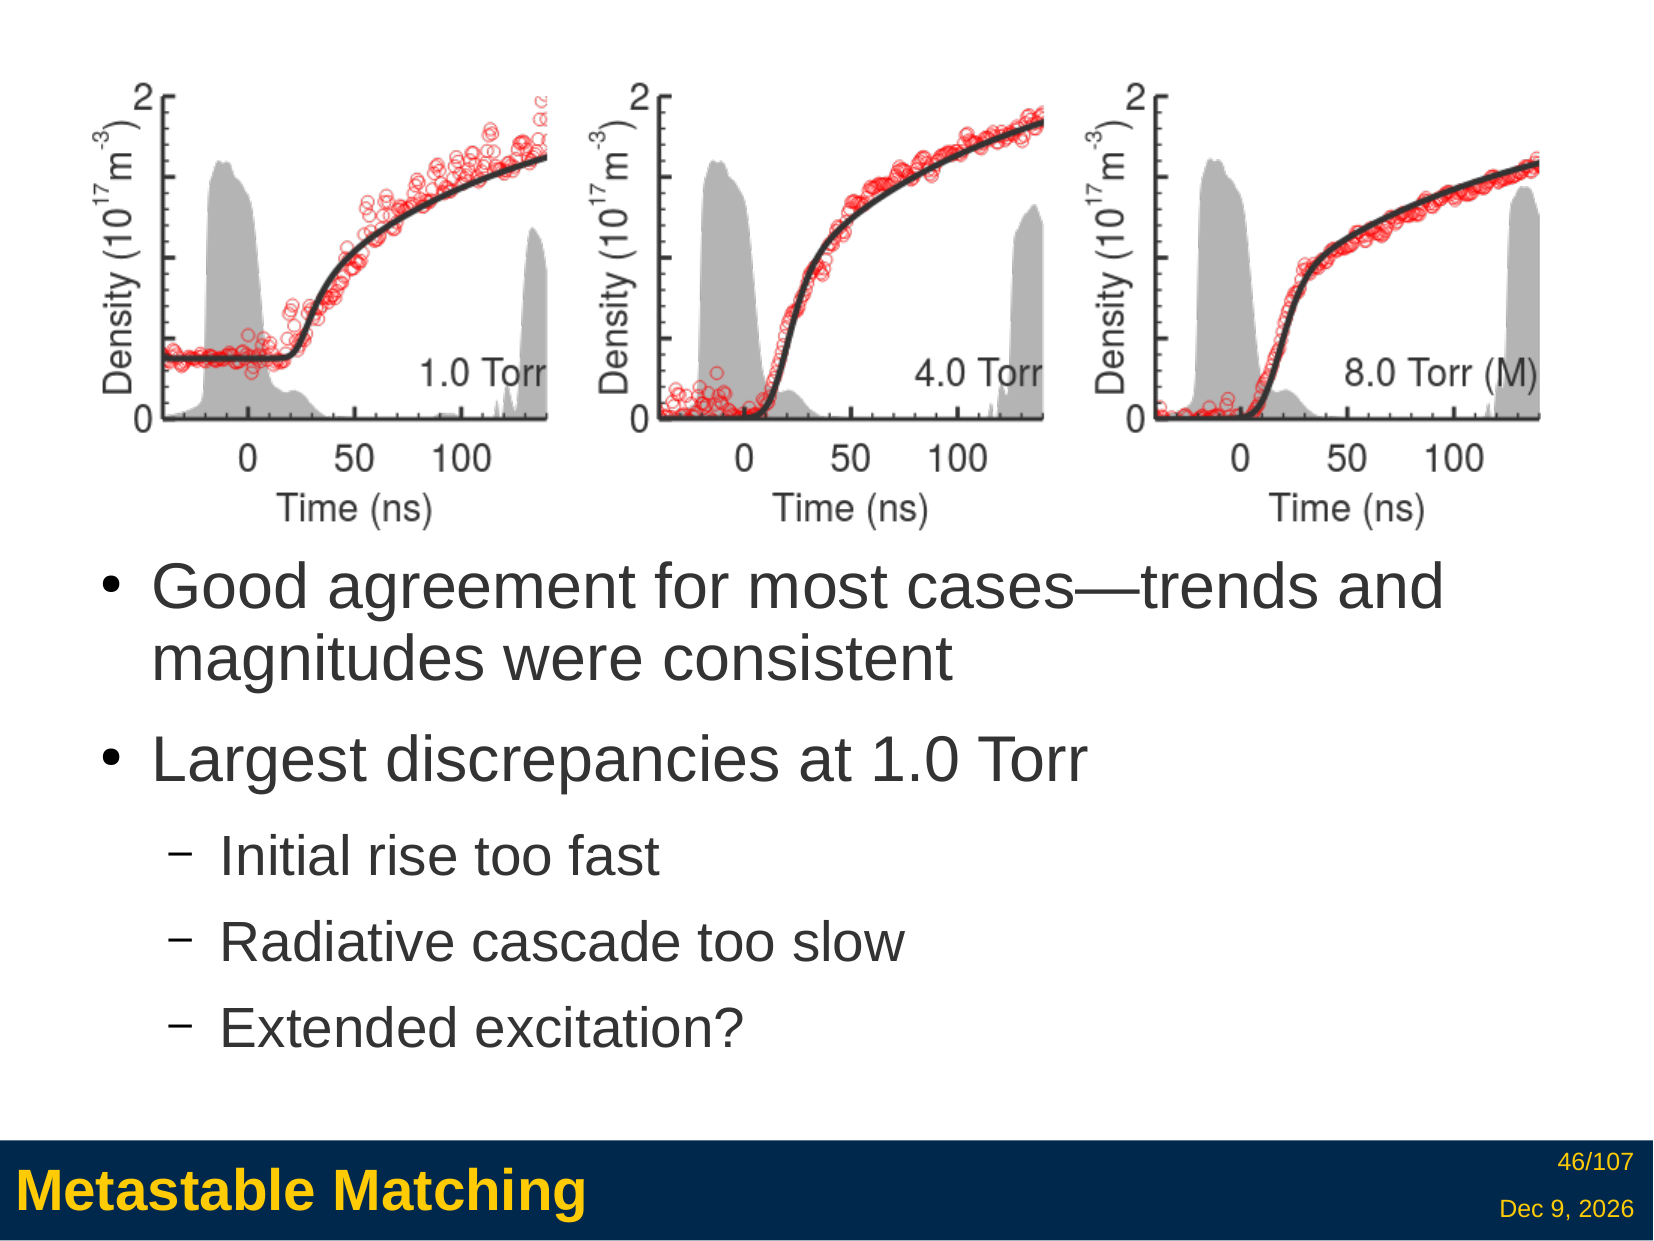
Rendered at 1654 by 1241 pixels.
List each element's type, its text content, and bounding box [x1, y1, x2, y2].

list Good agreement for most cases—trends and magnitudes were consistent Largest discrepancies at 1.0 Torr Initial rise too fast Radiative cascade too slow Extended excitation? [82, 548, 1571, 1061]
title Metastable Matching [14, 1140, 1380, 1241]
picture [88, 59, 1577, 532]
